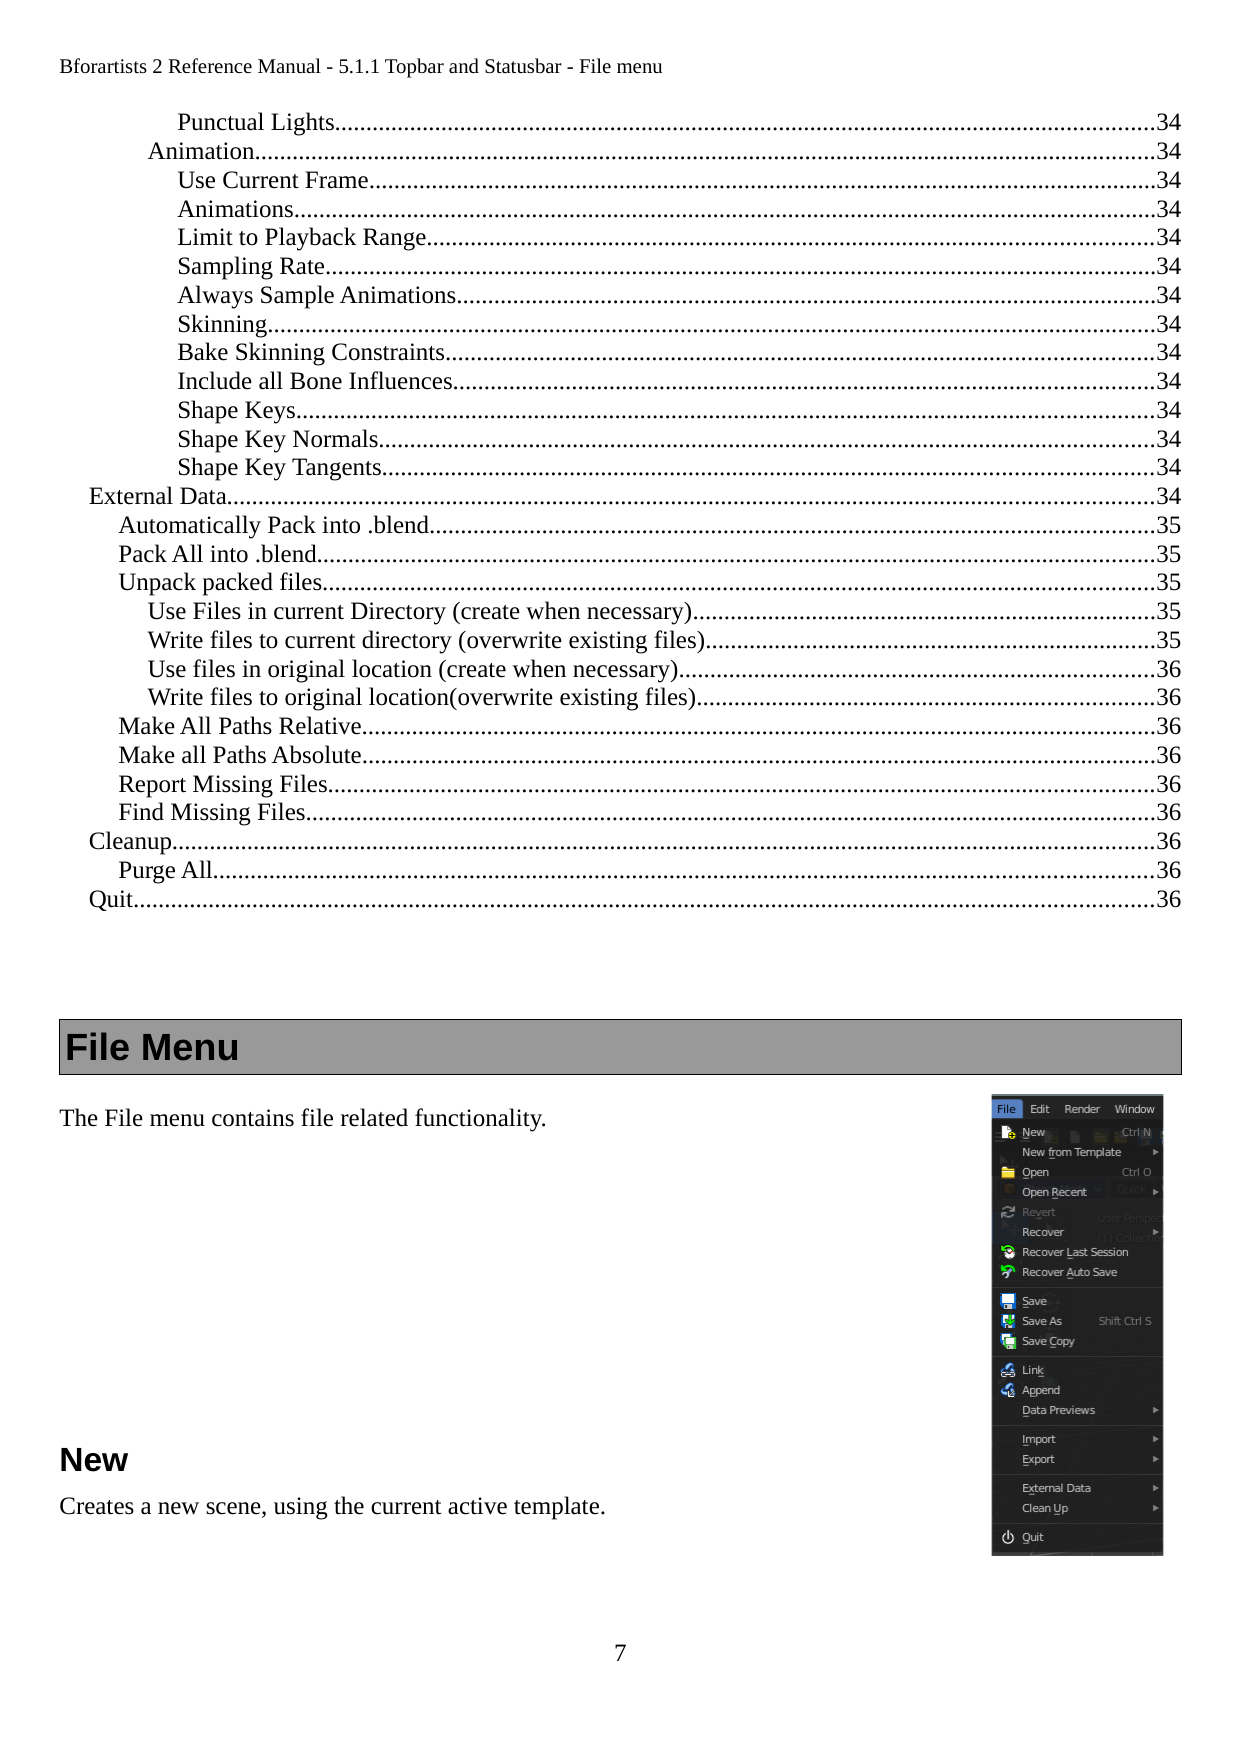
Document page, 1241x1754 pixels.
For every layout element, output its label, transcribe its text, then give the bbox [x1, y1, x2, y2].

text Always Sample Animations 34 [177, 280, 1181, 309]
text Sampling Rate 34 [177, 251, 1181, 280]
text Bake Skinning Constraints 34 [177, 337, 1181, 366]
text Purge All 36 [118, 855, 1181, 884]
text Cleanup 36 [88, 826, 1181, 855]
text Use Files in current Directory (create when necessary) 35 [147, 596, 1181, 625]
subtitle [1164, 1440, 1181, 1479]
text Include all Bone Influences 34 [177, 366, 1181, 395]
text Write files to original location(overwrite existing files) 36 [147, 682, 1181, 711]
text Make All Paths Relative 36 [118, 711, 1181, 740]
picture [991, 1094, 1164, 1556]
text The File menu contains file related functionality. [59, 1103, 991, 1132]
text Write files to current directory (overwrite existing files) 35 [147, 625, 1181, 654]
text Shape Keys 34 [177, 395, 1181, 424]
text Pack All into .blend 35 [118, 539, 1181, 567]
text Use files in original location (create when necessary) 36 [147, 654, 1181, 682]
text Shape Key Normals 34 [177, 424, 1181, 452]
text Quit 36 [88, 884, 1181, 912]
text External Data 34 [88, 481, 1181, 510]
text Automatically Pack into .blend 35 [118, 510, 1181, 539]
text Animation 34 [147, 136, 1181, 165]
table_header File Menu [60, 1020, 1181, 1074]
subtitle New [59, 1440, 991, 1479]
text Use Current Frame 34 [177, 165, 1181, 194]
text Punctual Lights 34 [177, 107, 1181, 136]
text Shape Key Tangents 34 [177, 452, 1181, 481]
text Make all Paths Absolute 36 [118, 740, 1181, 769]
text Skinning 34 [177, 309, 1181, 337]
text Find Missing Files 36 [118, 797, 1181, 826]
text Unpack packed files 35 [118, 567, 1181, 596]
text Limit to Playback Range 34 [177, 222, 1181, 251]
text Creates a new scene, using the current active template. [59, 1491, 991, 1520]
text Report Missing Files 36 [118, 769, 1181, 797]
text Animations 34 [177, 194, 1181, 222]
